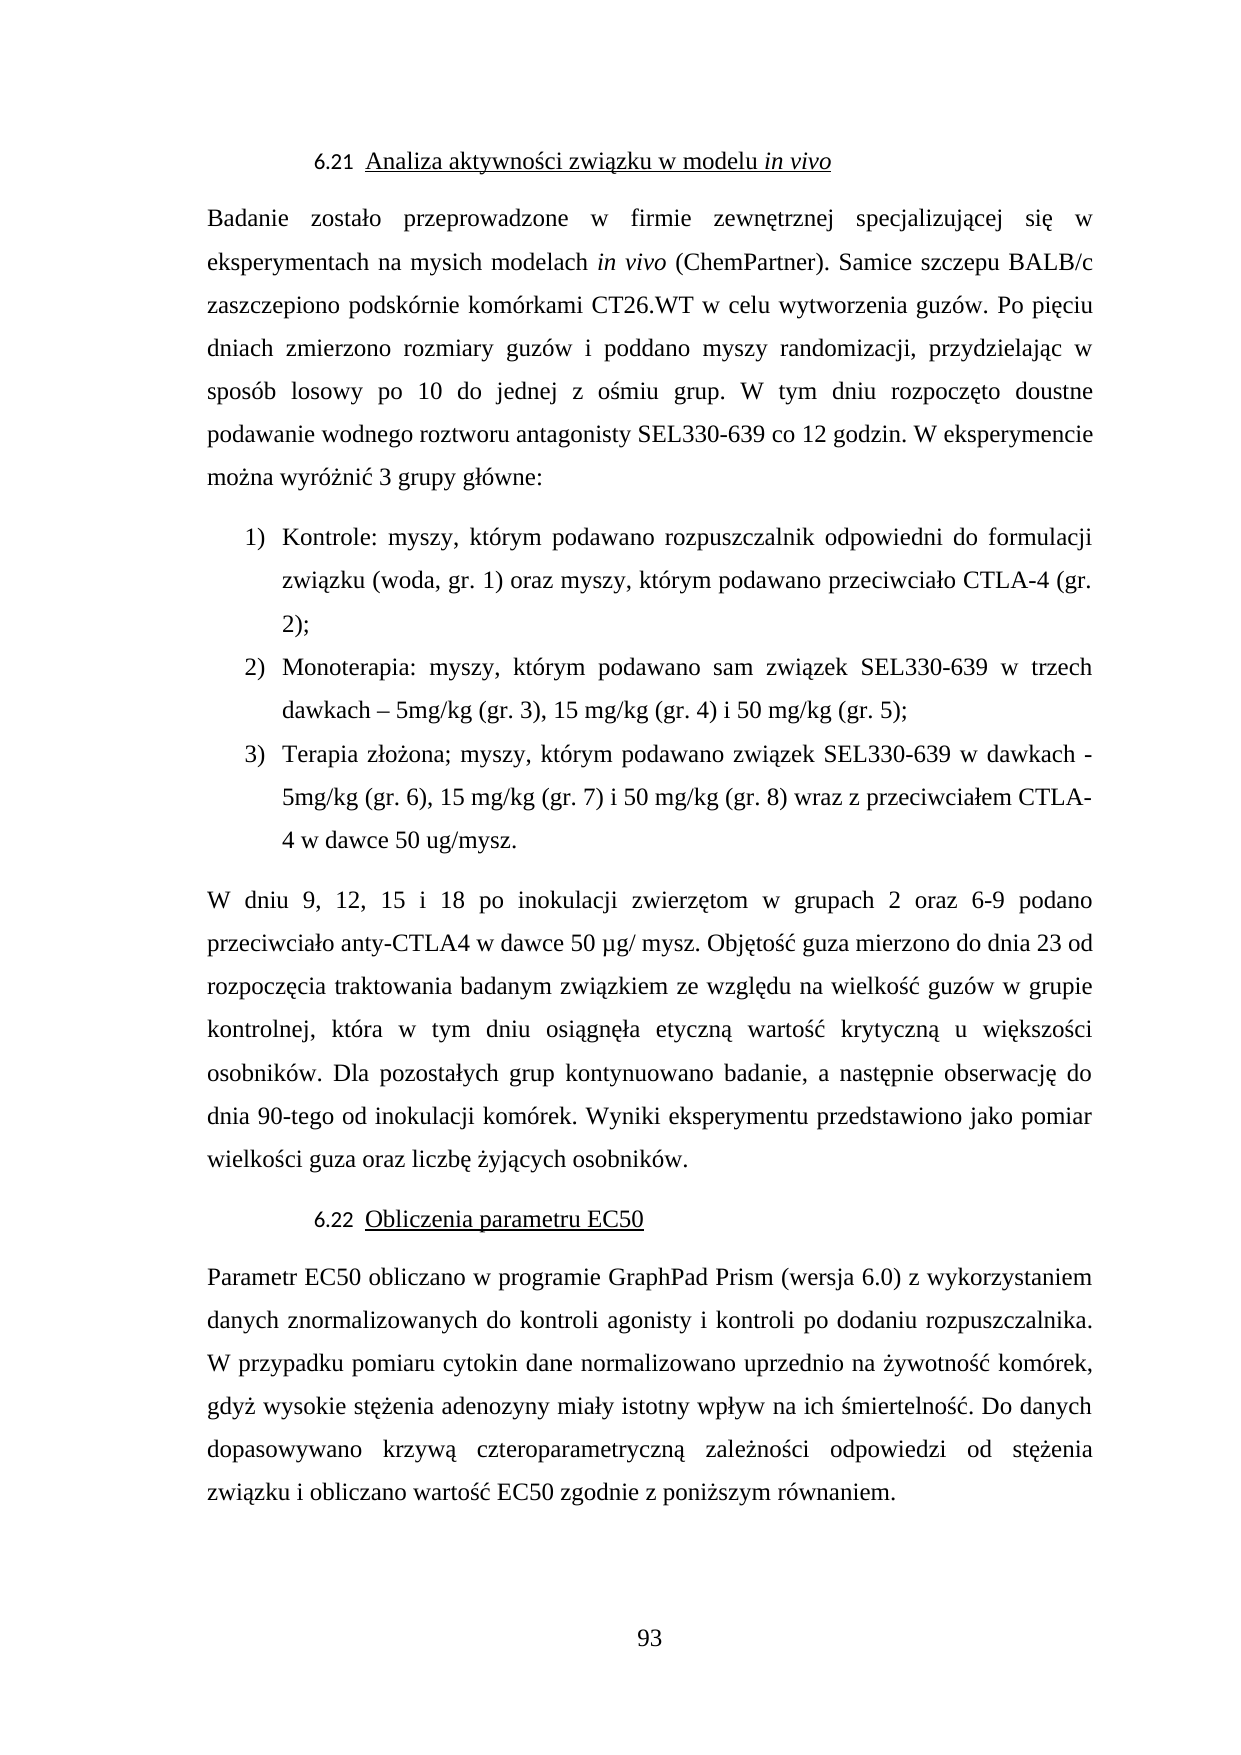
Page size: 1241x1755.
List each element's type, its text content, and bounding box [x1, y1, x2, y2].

list Kontrole: myszy, którym podawano rozpuszczalnik odpowiedni do formulacji związku (woda, gr. 1) oraz myszy, którym podawano przeciwciało CTLA-4 (gr. 2); [244, 522, 1093, 637]
text Parametr EC50 obliczano w programie GraphPad Prism (wersja 6.0) z wykorzystaniem danych znormalizowanych do kontroli agonisty i kontroli po dodaniu rozpuszczalnika. W przypadku pomiaru cytokin dane normalizowano uprzednio na żywotność komórek, gdyż wysokie stężenia adenozyny miały istotny wpływ na ich śmiertelność. Do danych dopasowywano krzywą czteroparametryczną zależności odpowiedzi od stężenia związku i obliczano wartość EC50 zgodnie z poniższym równaniem. [207, 1262, 1093, 1506]
text Badanie zostało przeprowadzone w firmie zewnętrznej specjalizującej się w eksperymentach na mysich modelach in vivo (ChemPartner). Samice szczepu BALB/c zaszczepiono podskórnie komórkami CT26.WT w celu wytworzenia guzów. Po pięciu dniach zmierzono rozmiary guzów i poddano myszy randomizacji, przydzielając w sposób losowy po 10 do jednej z ośmiu grup. W tym dniu rozpoczęto doustne podawanie wodnego roztworu antagonisty SEL330-639 co 12 godzin. W eksperymencie można wyróżnić 3 grupy główne: [207, 203, 1093, 491]
list Monoterapia: myszy, którym podawano sam związek SEL330-639 w trzech dawkach – 5mg/kg (gr. 3), 15 mg/kg (gr. 4) i 50 mg/kg (gr. 5); [244, 652, 1093, 724]
text W dniu 9, 12, 15 i 18 po inokulacji zwierzętom w grupach 2 oraz 6-9 podano przeciwciało anty-CTLA4 w dawce 50 µg/ mysz. Objętość guza mierzono do dnia 23 od rozpoczęcia traktowania badanym związkiem ze względu na wielkość guzów w grupie kontrolnej, która w tym dniu osiągnęła etyczną wartość krytyczną u większości osobników. Dla pozostałych grup kontynuowano badanie, a następnie obserwację do dnia 90-tego od inokulacji komórek. Wyniki eksperymentu przedstawiono jako pomiar wielkości guza oraz liczbę żyjących osobników. [207, 885, 1093, 1173]
list Obliczenia parametru EC50 [313, 1204, 1105, 1233]
list Analiza aktywności związku w modelu in vivo [313, 146, 1105, 175]
list Terapia złożona; myszy, którym podawano związek SEL330-639 w dawkach - 5mg/kg (gr. 6), 15 mg/kg (gr. 7) i 50 mg/kg (gr. 8) wraz z przeciwciałem CTLA- 4 w dawce 50 ug/mysz. [244, 739, 1093, 854]
